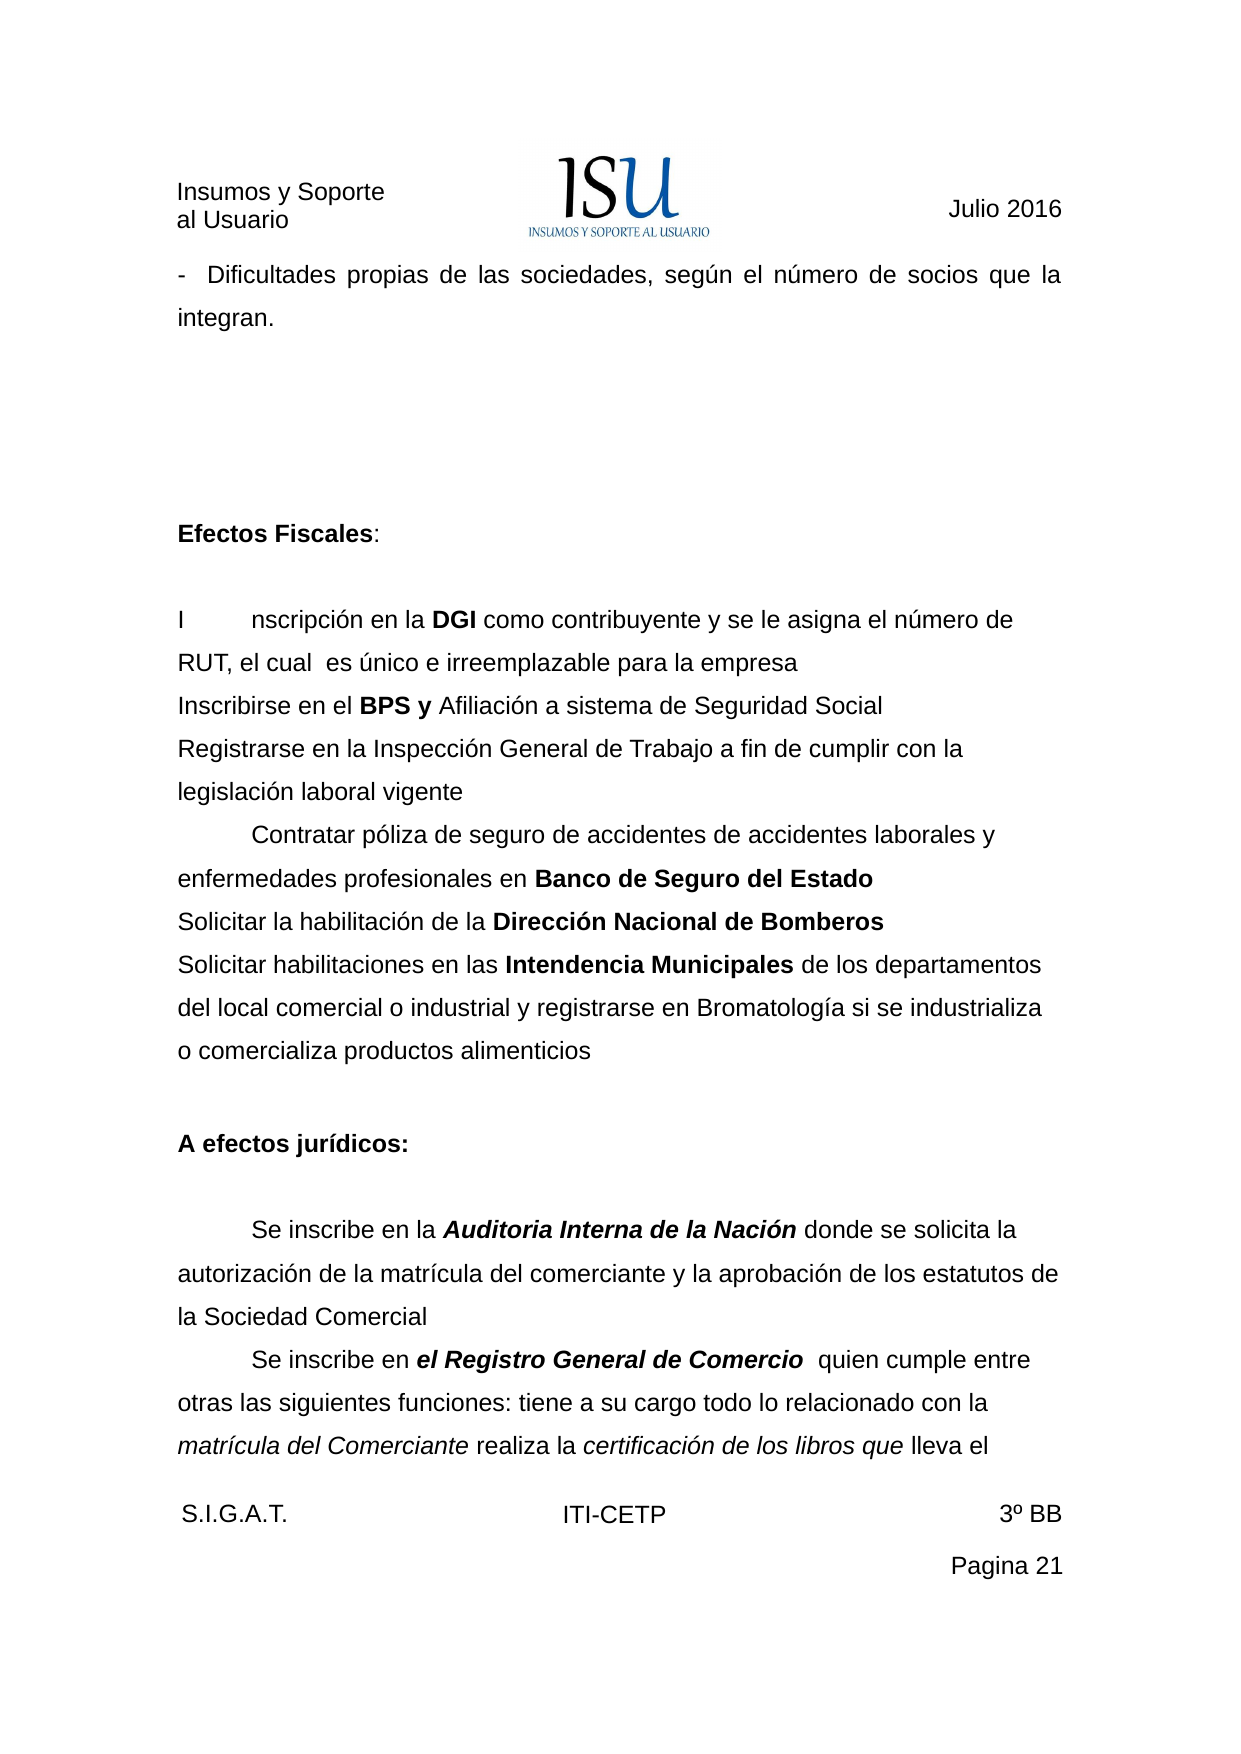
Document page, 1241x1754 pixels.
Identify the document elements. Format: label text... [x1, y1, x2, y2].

text Solicitar habilitaciones en las Intendencia Municipales de los departamentos del local comercial o industrial y registrarse en Bromatología si se industrializa o comercializa productos alimenticios [177, 950, 1063, 1065]
subtitle A efectos jurídicos: [177, 1129, 1063, 1158]
text Se inscribe en la Auditoria Interna de la Nación donde se solicita la autorización de la matrícula del comerciante y la aprobación de los estatutos de la Sociedad Comercial [177, 1215, 1063, 1330]
text Inscribirse en el BPS y Afiliación a sistema de Seguridad Social [177, 691, 1063, 720]
text Solicitar la habilitación de la Dirección Nacional de Bomberos [177, 907, 1063, 935]
text Contratar póliza de seguro de accidentes de accidentes laborales y enfermedades profesionales en Banco de Seguro del Estado [177, 820, 1063, 892]
text I nscripción en la DGI como contribuyente y se le asigna el número de RUT, el cual es único e irreemplazable para la empresa [177, 605, 1063, 677]
list Dificultades propias de las sociedades, según el número de socios que la integran. [177, 260, 1063, 332]
text Se inscribe en el Registro General de Comercio quien cumple entre otras las siguientes funciones: tiene a su cargo todo lo relacionado con la matrícula del Comerciante realiza la certificación de los libros que lleva el [177, 1345, 1063, 1460]
picture [517, 138, 723, 252]
text Efectos Fiscales: [177, 518, 1063, 547]
text Registrarse en la Inspección General de Trabajo a fin de cumplir con la legislación laboral vigente [177, 734, 1063, 806]
